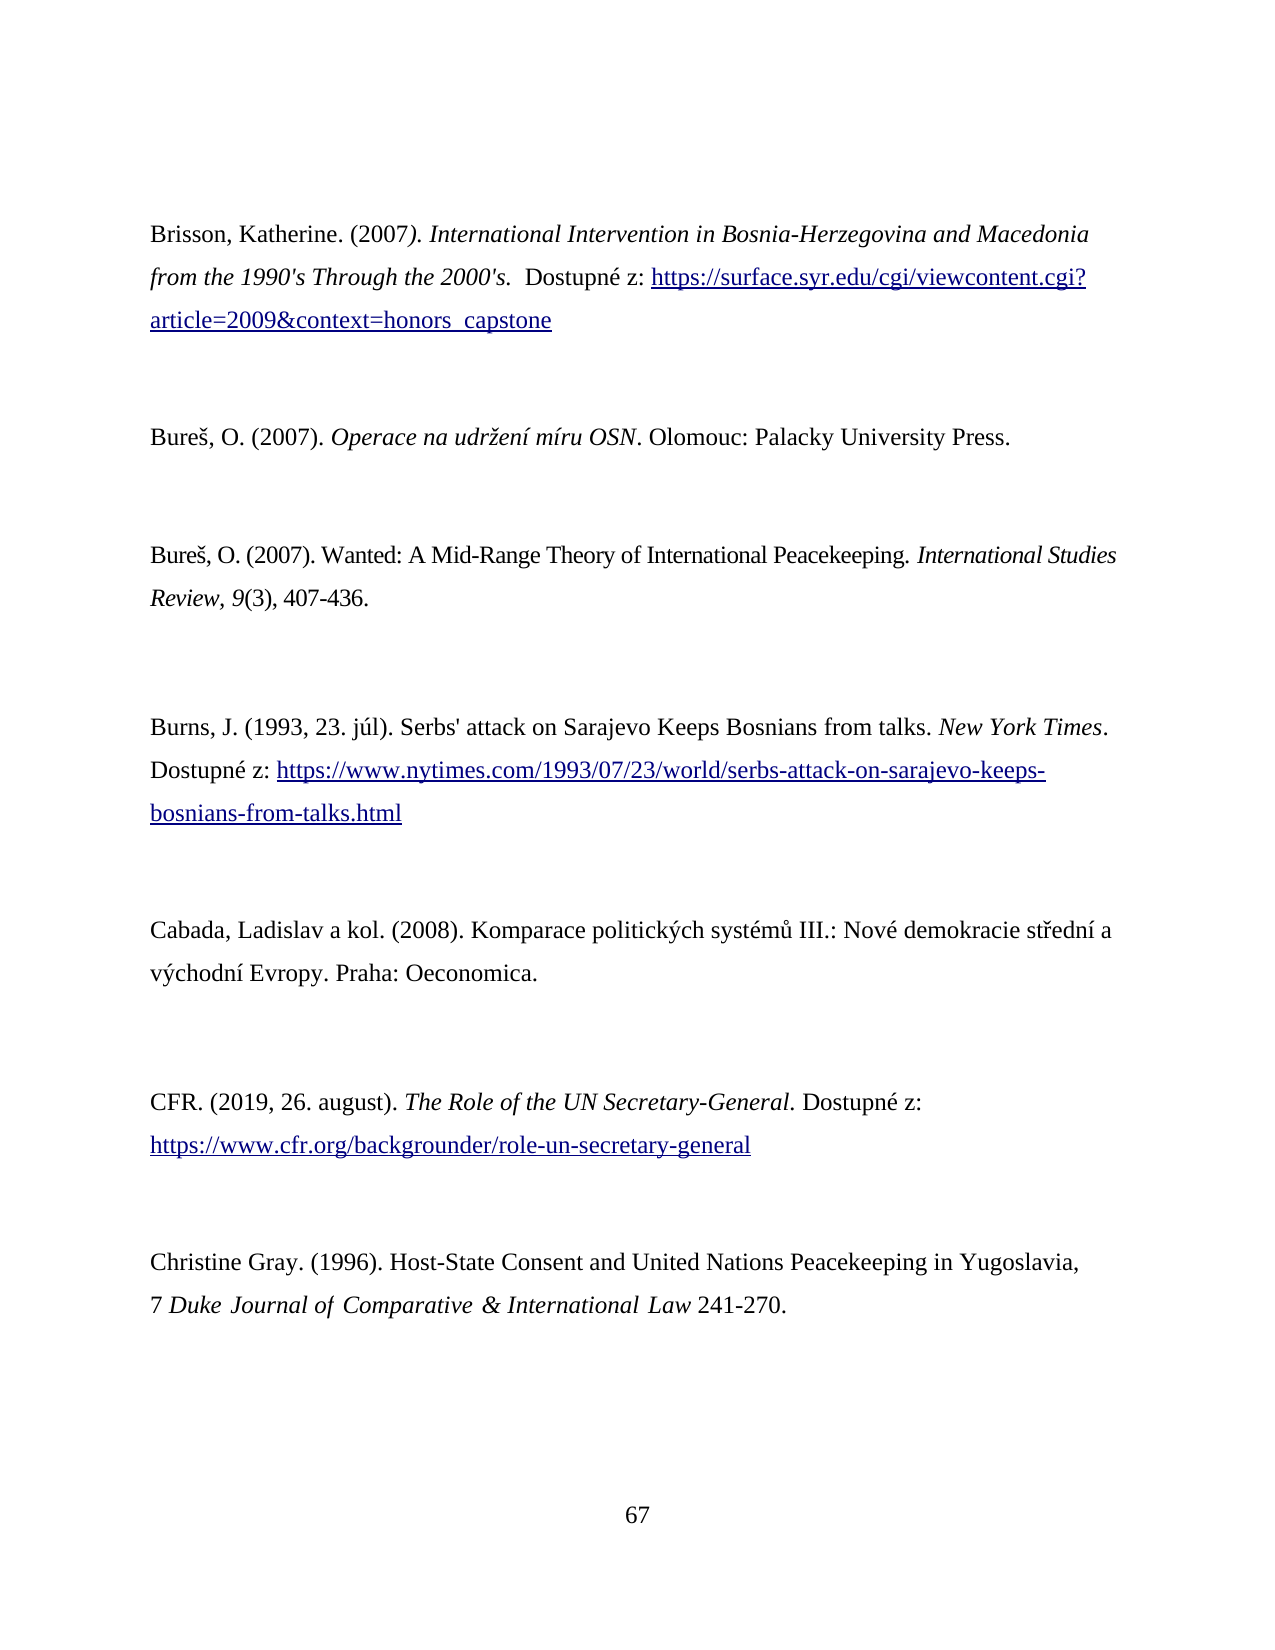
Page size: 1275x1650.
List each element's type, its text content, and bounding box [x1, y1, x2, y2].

text Brisson, Katherine. (2007). International Intervention in Bosnia-Herzegovina and Macedonia from the 1990's Through the 2000's. Dostupné z: https://surface.syr.edu/cgi/viewcontent.cgi?article=2009&context=honors_capstone [150, 219, 1125, 334]
text Bureš, O. (2007). Operace na udržení míru OSN. Olomouc: Palacky University Press. [150, 422, 1125, 450]
text Cabada, Ladislav a kol. (2008). Komparace politických systémů III.: Nové demokracie střední a východní Evropy. Praha: Oeconomica. [150, 915, 1125, 987]
text Christine Gray. (1996). Host-State Consent and United Nations Peacekeeping in Yugoslavia, 7 Duke Journal of Comparative & International Law 241-270. [150, 1247, 1125, 1319]
text Burns, J. (1993, 23. júl). Serbs' attack on Sarajevo Keeps Bosnians from talks. New York Times. Dostupné z: https://www.nytimes.com/1993/07/23/world/serbs-attack-on-sarajevo-keeps-bosnians-from-talks.html [150, 712, 1125, 827]
text Bureš, O. (2007). Wanted: A Mid-Range Theory of International Peacekeeping. International Studies Review, 9(3), 407-436. [150, 540, 1125, 612]
text CFR. (2019, 26. august). The Role of the UN Secretary-General. Dostupné z: https://www.cfr.org/backgrounder/role-un-secretary-general [150, 1087, 1125, 1158]
